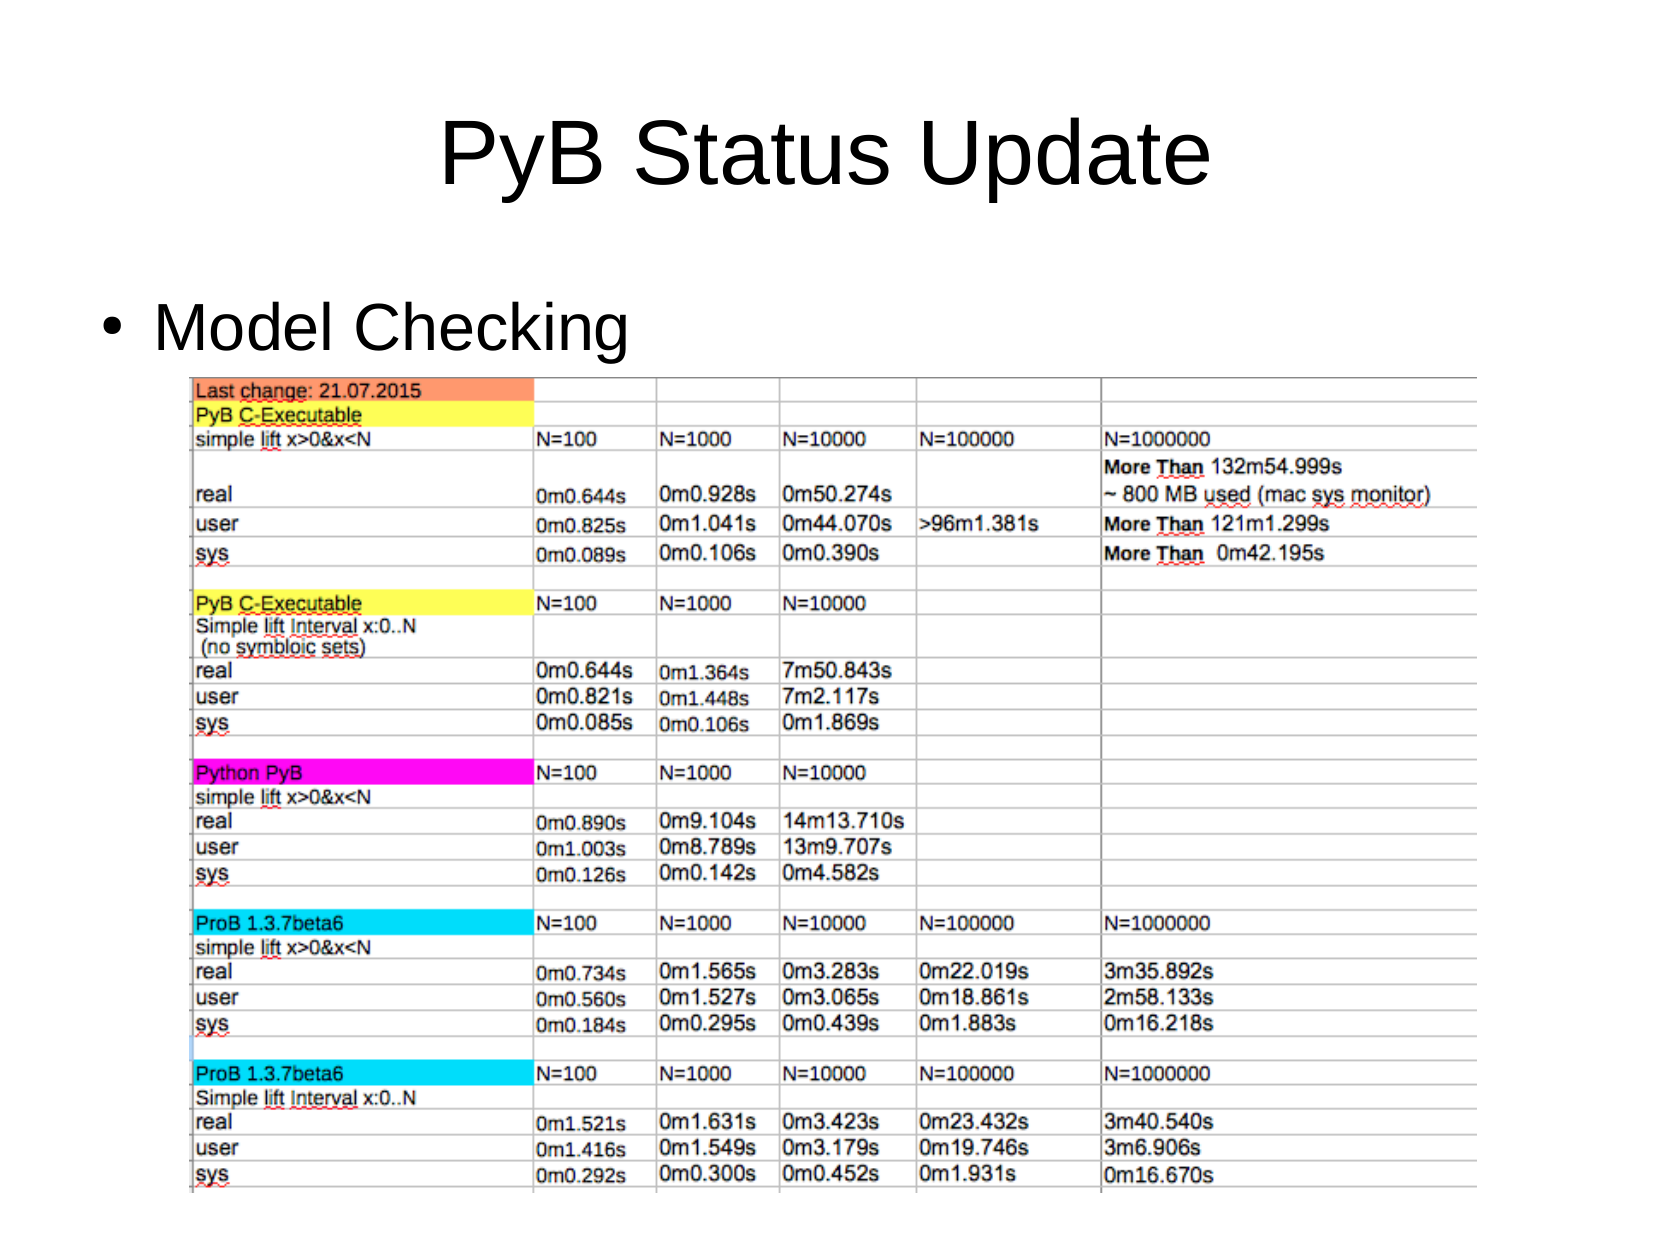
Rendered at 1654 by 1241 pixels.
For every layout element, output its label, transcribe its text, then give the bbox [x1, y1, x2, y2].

title PyB Status Update [82, 49, 1571, 257]
list Model Checking [82, 290, 1571, 1010]
picture [189, 377, 1477, 1193]
